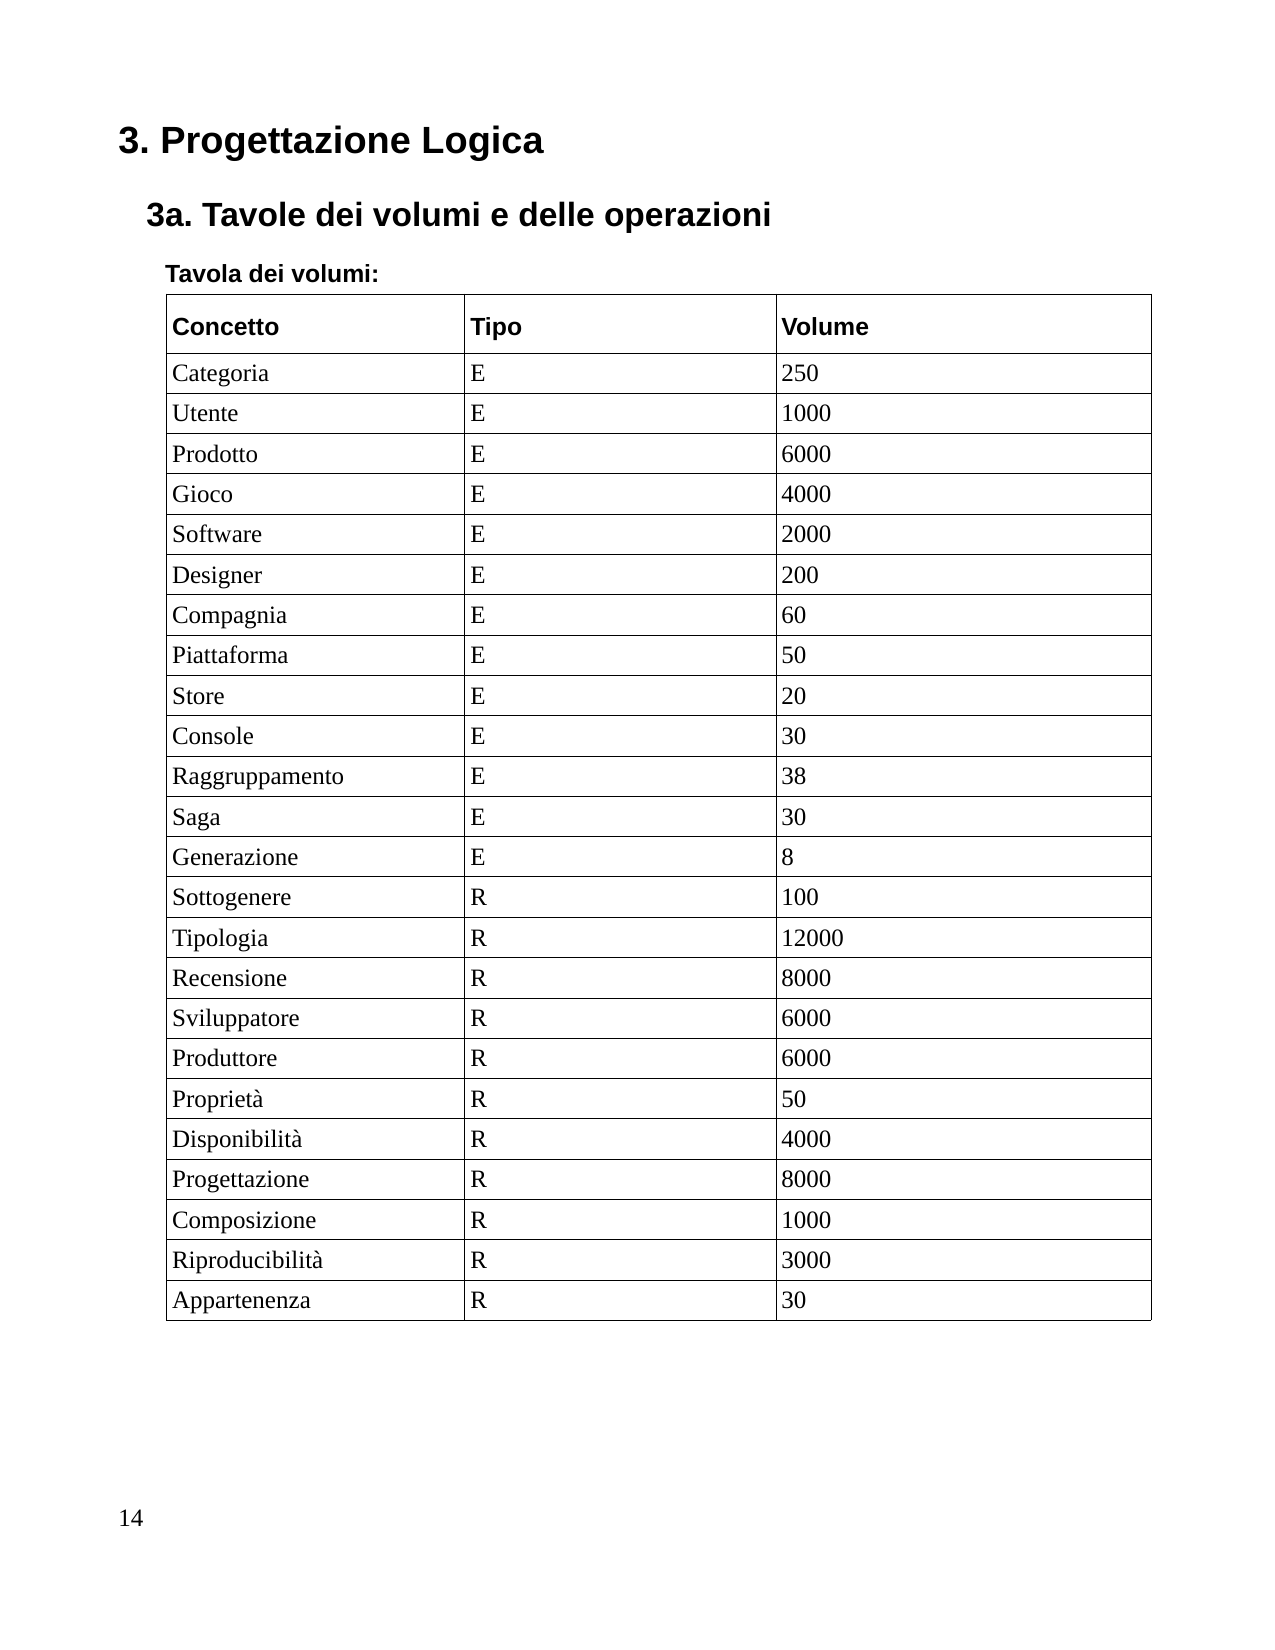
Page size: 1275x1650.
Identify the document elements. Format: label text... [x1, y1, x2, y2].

table_cell Compagnia [167, 595, 464, 634]
table_cell E [465, 515, 776, 554]
table_cell Proprietà [167, 1079, 464, 1118]
table_cell R [465, 958, 776, 997]
table_cell E [465, 636, 776, 675]
table_cell 6000 [777, 434, 1151, 473]
table_cell Console [167, 716, 464, 756]
table_cell 30 [777, 716, 1151, 756]
table_cell 1000 [777, 1200, 1151, 1239]
table_cell Sviluppatore [167, 999, 464, 1038]
table_cell R [465, 1079, 776, 1118]
table_cell Produttore [167, 1039, 464, 1078]
table_cell 6000 [777, 1039, 1151, 1078]
table_cell Piattaforma [167, 636, 464, 675]
table_cell R [465, 999, 776, 1038]
table_cell Recensione [167, 958, 464, 997]
table_cell E [465, 474, 776, 514]
table_cell 8000 [777, 1160, 1151, 1199]
table_cell E [465, 837, 776, 876]
table_cell E [465, 555, 776, 594]
table_cell 50 [777, 636, 1151, 675]
table_cell Generazione [167, 837, 464, 876]
table_cell Categoria [167, 354, 464, 393]
table_cell E [465, 716, 776, 756]
table_cell 1000 [777, 394, 1151, 433]
table_cell 20 [777, 676, 1151, 715]
table_cell 30 [777, 797, 1151, 836]
table_cell Utente [167, 394, 464, 433]
table_cell R [465, 1200, 776, 1239]
table_cell 30 [777, 1281, 1151, 1320]
table_header Concetto [167, 295, 464, 352]
subtitle 3. Progettazione Logica [118, 118, 1157, 162]
table_cell Prodotto [167, 434, 464, 473]
table_cell R [465, 1281, 776, 1320]
table_cell Saga [167, 797, 464, 836]
table_cell Progettazione [167, 1160, 464, 1199]
subtitle Tavola dei volumi: [165, 259, 1157, 287]
table_cell 4000 [777, 474, 1151, 514]
table_cell E [465, 757, 776, 796]
table_cell Disponibilità [167, 1119, 464, 1159]
table_cell Composizione [167, 1200, 464, 1239]
table_cell R [465, 1160, 776, 1199]
table_cell Software [167, 515, 464, 554]
table_cell E [465, 434, 776, 473]
table_cell R [465, 1119, 776, 1159]
table_cell 6000 [777, 999, 1151, 1038]
table_header Tipo [465, 295, 776, 352]
table_cell 250 [777, 354, 1151, 393]
table_cell 60 [777, 595, 1151, 634]
table_cell R [465, 1240, 776, 1279]
table_cell 50 [777, 1079, 1151, 1118]
table_cell Tipologia [167, 918, 464, 957]
table_cell R [465, 877, 776, 917]
table_header Volume [777, 295, 1151, 352]
table_cell Riproducibilità [167, 1240, 464, 1279]
table_cell R [465, 918, 776, 957]
table_cell 8 [777, 837, 1151, 876]
table_cell Store [167, 676, 464, 715]
table_cell 12000 [777, 918, 1151, 957]
table_cell 38 [777, 757, 1151, 796]
subtitle 3a. Tavole dei volumi e delle operazioni [146, 195, 1157, 234]
table_cell E [465, 394, 776, 433]
table_cell 2000 [777, 515, 1151, 554]
table_cell E [465, 676, 776, 715]
table_cell Appartenenza [167, 1281, 464, 1320]
table_cell 3000 [777, 1240, 1151, 1279]
table_cell Gioco [167, 474, 464, 514]
table_cell E [465, 354, 776, 393]
table_cell Sottogenere [167, 877, 464, 917]
table_cell 100 [777, 877, 1151, 917]
table_cell Designer [167, 555, 464, 594]
table_cell 4000 [777, 1119, 1151, 1159]
table_cell E [465, 595, 776, 634]
table_cell 8000 [777, 958, 1151, 997]
table_cell 200 [777, 555, 1151, 594]
table_cell E [465, 797, 776, 836]
table_cell R [465, 1039, 776, 1078]
table_cell Raggruppamento [167, 757, 464, 796]
